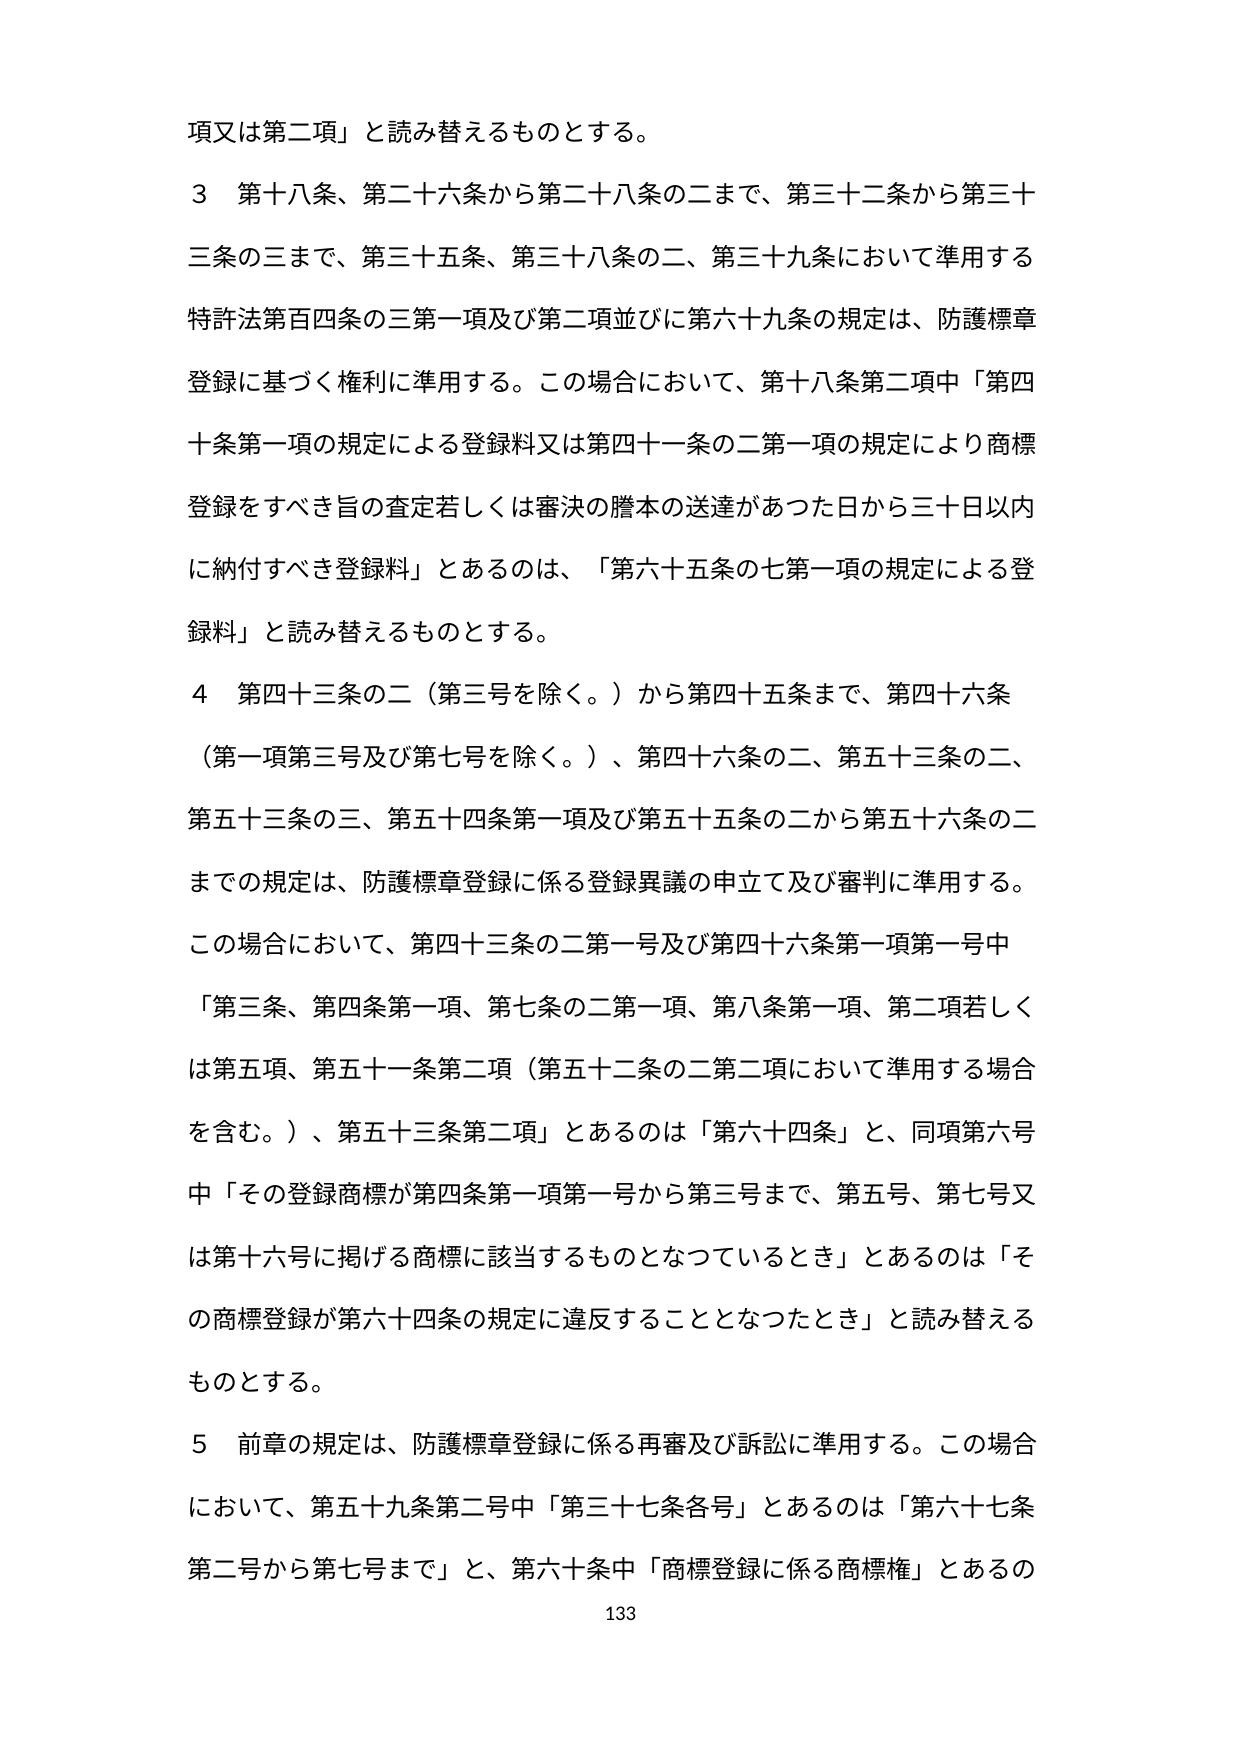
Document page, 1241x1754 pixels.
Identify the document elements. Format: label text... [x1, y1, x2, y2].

text ３ 第十八条、第二十六条から第二十八条の二まで、第三十二条から第三十三条の三まで、第三十五条、第三十八条の二、第三十九条において準用する特許法第百四条の三第一項及び第二項並びに第六十九条の規定は、防護標章登録に基づく権利に準用する。この場合において、第十八条第二項中「第四十条第一項の規定による登録料又は第四十一条の二第一項の規定により商標登録をすべき旨の査定若しくは審決の謄本の送達があつた日から三十日以内に納付すべき登録料」とあるのは、「第六十五条の七第一項の規定による登録料」と読み替えるものとする。 [187, 151, 1053, 651]
text 項又は第二項」と読み替えるものとする。 [187, 89, 1053, 151]
text ４ 第四十三条の二（第三号を除く。）から第四十五条まで、第四十六条（第一項第三号及び第七号を除く。）、第四十六条の二、第五十三条の二、第五十三条の三、第五十四条第一項及び第五十五条の二から第五十六条の二までの規定は、防護標章登録に係る登録異議の申立て及び審判に準用する。この場合において、第四十三条の二第一号及び第四十六条第一項第一号中「第三条、第四条第一項、第七条の二第一項、第八条第一項、第二項若しくは第五項、第五十一条第二項（第五十二条の二第二項において準用する場合を含む。）、第五十三条第二項」とあるのは「第六十四条」と、同項第六号中「その登録商標が第四条第一項第一号から第三号まで、第五号、第七号又は第十六号に掲げる商標に該当するものとなつているとき」とあるのは「その商標登録が第六十四条の規定に違反することとなつたとき」と読み替えるものとする。 [187, 651, 1053, 1401]
text ５ 前章の規定は、防護標章登録に係る再審及び訴訟に準用する。この場合において、第五十九条第二号中「第三十七条各号」とあるのは「第六十七条第二号から第七号まで」と、第六十条中「商標登録に係る商標権」とあるの [187, 1401, 1053, 1589]
